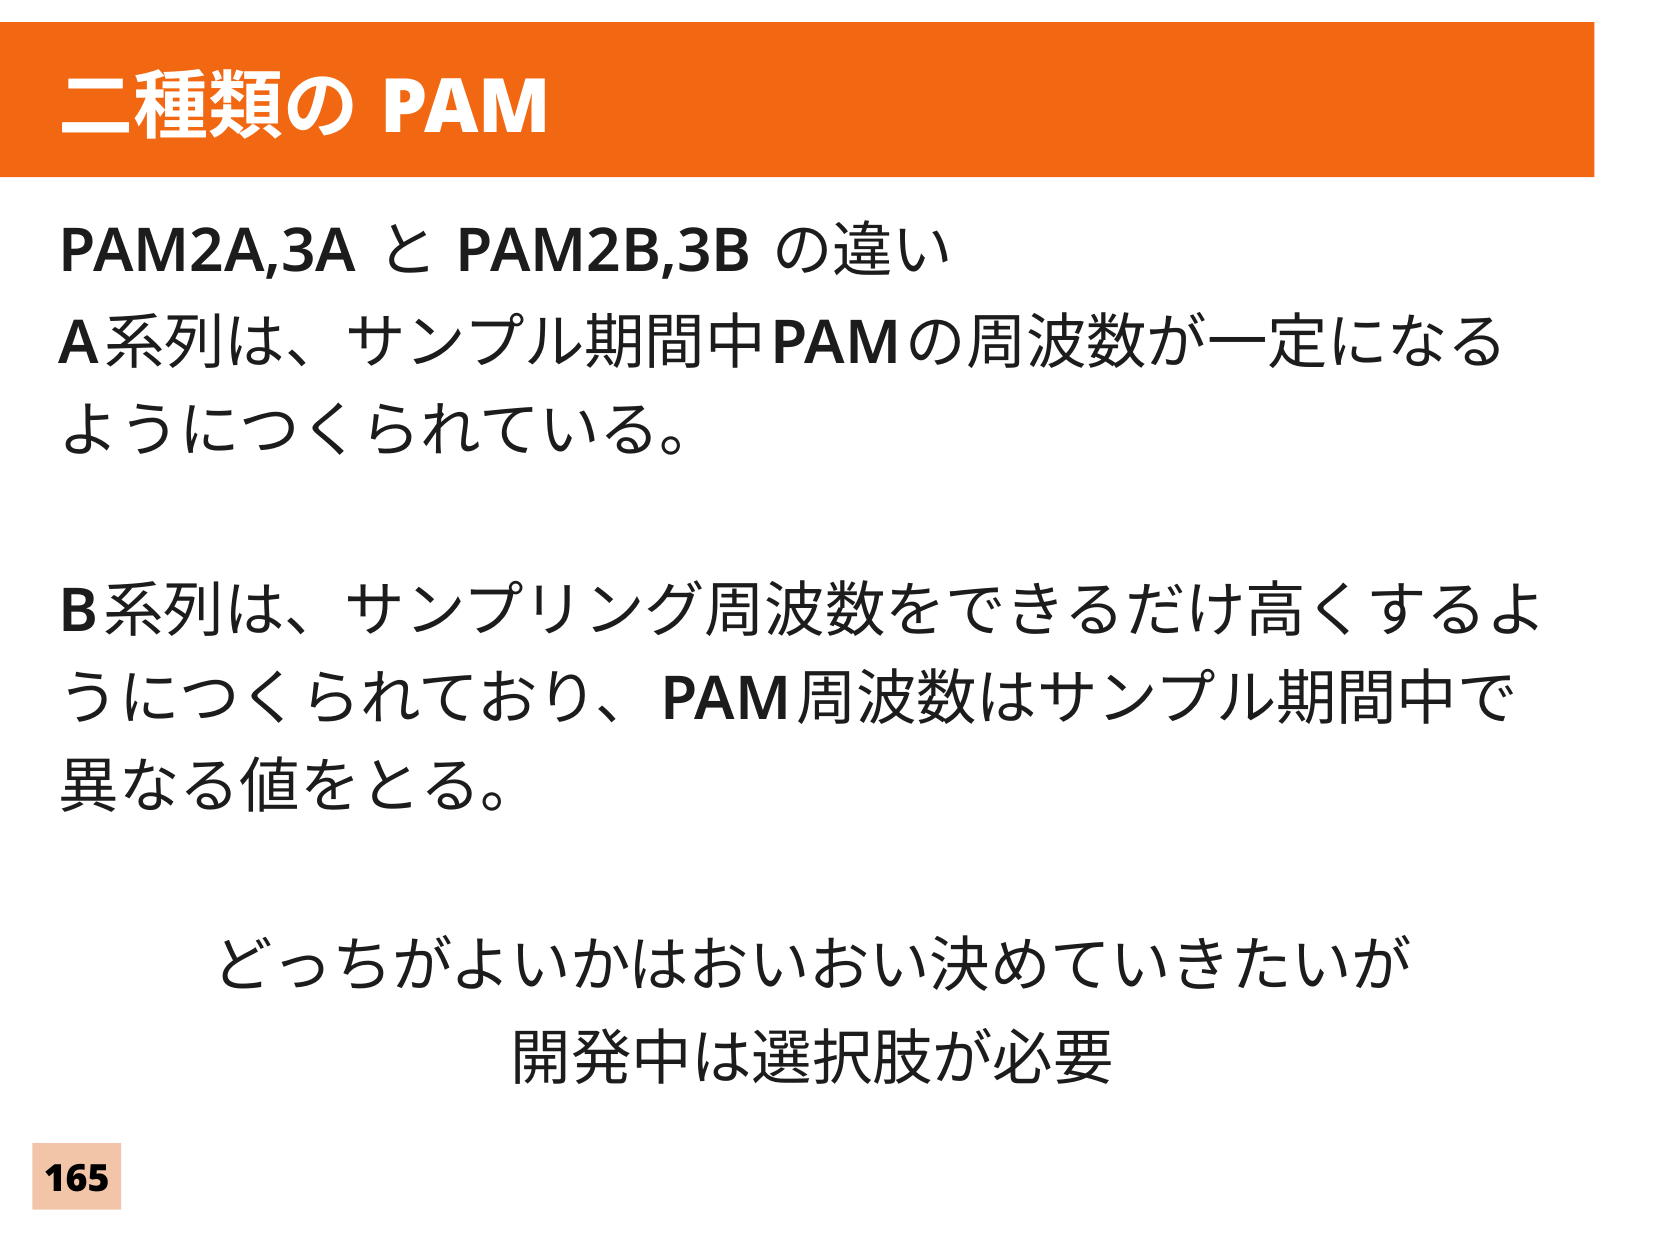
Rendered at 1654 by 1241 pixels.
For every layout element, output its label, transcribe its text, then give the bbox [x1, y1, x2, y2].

title 二種類のPAM [59, 44, 1595, 156]
list PAM2A,3A と PAM2B,3B の違い A系列は、サンプル期間中PAMの周波数が一定になるようにつくられている。 B系列は、サンプリング周波数をできるだけ高くするようにつくられており、PAM周波数はサンプル期間中で異なる値をとる。 どっちがよいかはおいおい決めていきたいが 開発中は選択肢が必要 [59, 201, 1565, 1105]
